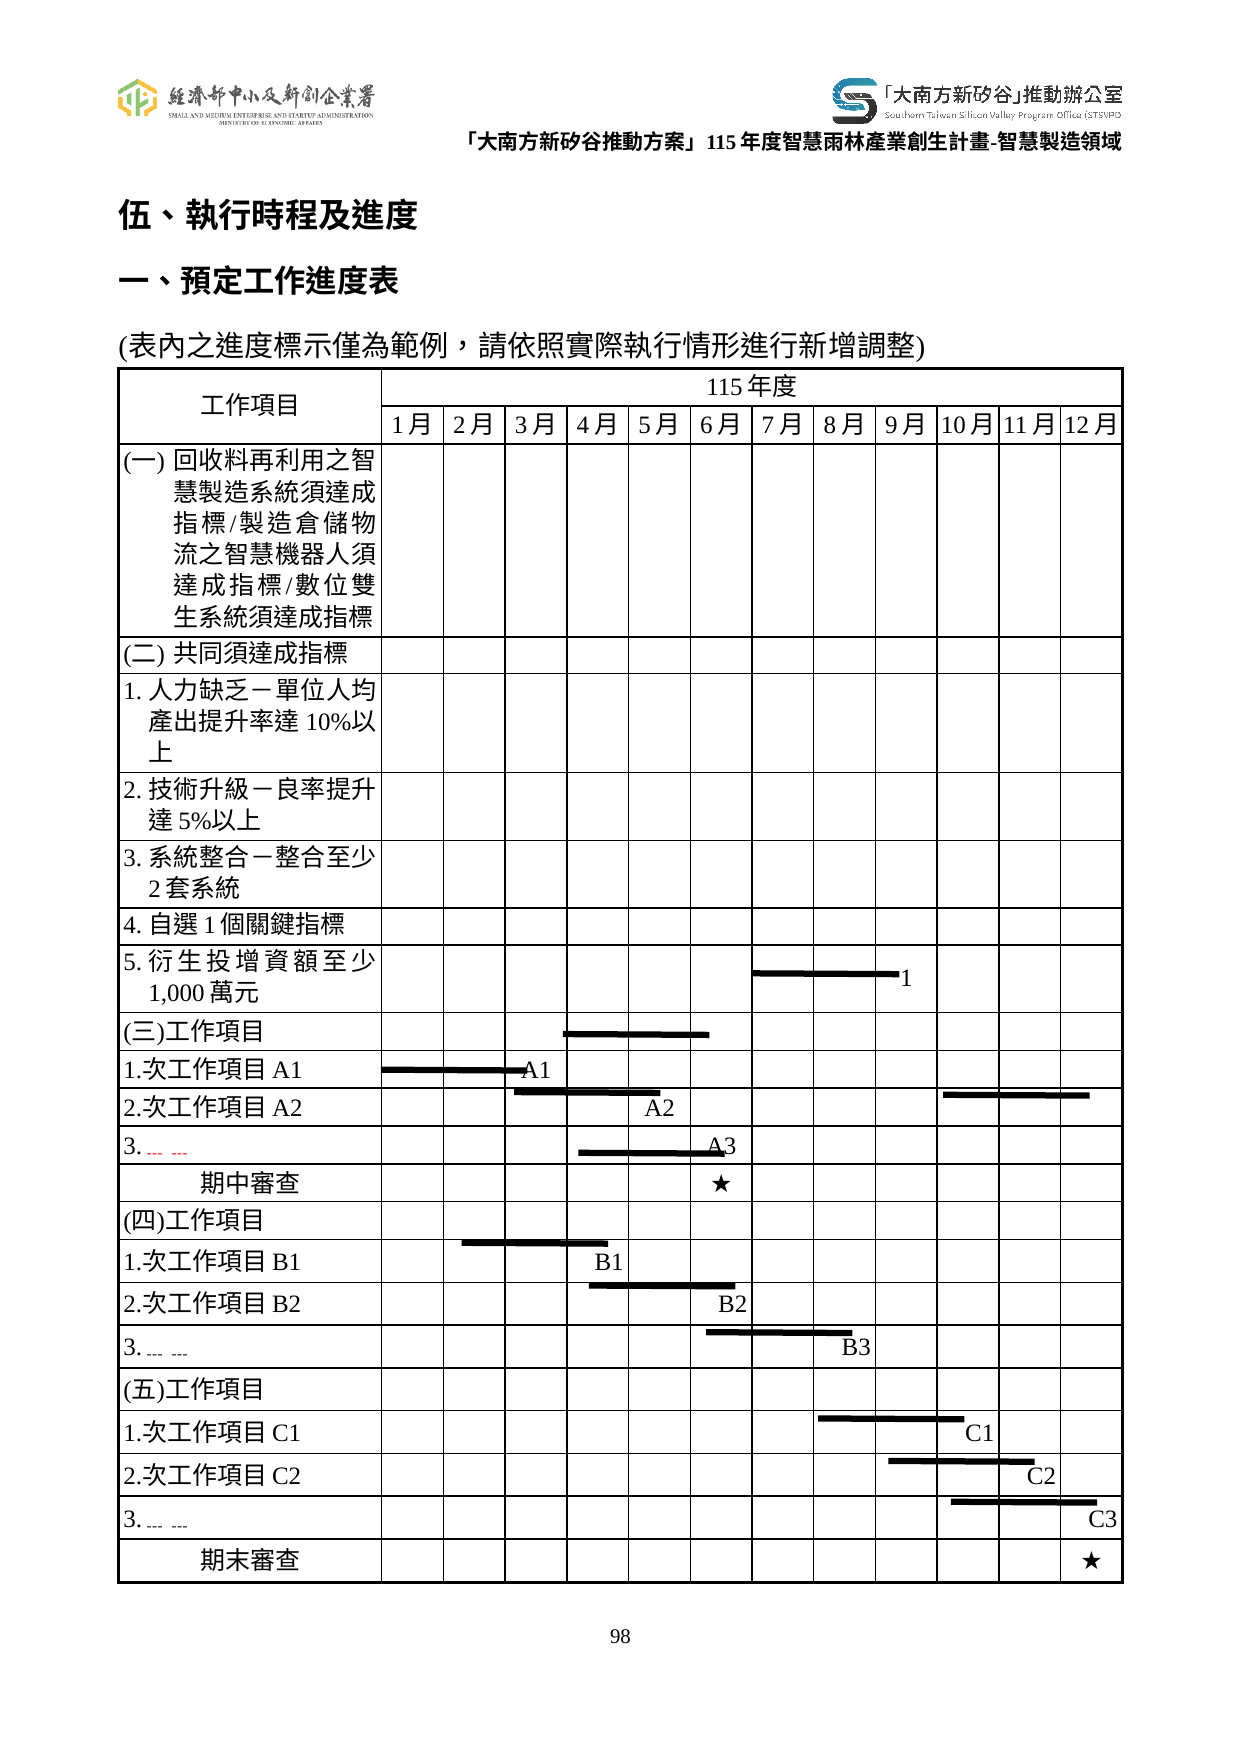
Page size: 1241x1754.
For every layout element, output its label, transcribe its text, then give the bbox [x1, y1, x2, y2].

table_cell [1061, 1013, 1121, 1049]
table_cell [1061, 674, 1121, 772]
table_cell 10月 [938, 407, 998, 443]
table_cell [444, 1127, 504, 1163]
table_cell [1000, 674, 1060, 772]
table_cell [382, 1454, 443, 1495]
table_cell [629, 1326, 690, 1367]
table_cell [629, 1369, 690, 1410]
table_cell [568, 946, 628, 1012]
table_cell [444, 909, 504, 944]
table_cell [1061, 1165, 1121, 1201]
table_cell [1000, 841, 1060, 907]
table_cell 1.次工作項目A1 [120, 1051, 381, 1087]
table_cell [382, 1540, 443, 1581]
table_cell [814, 1165, 875, 1201]
table_cell [382, 1283, 443, 1324]
table_cell [814, 977, 875, 1012]
table_cell 5. 衍生投增資額至少1,000萬元 [120, 946, 381, 1012]
table_cell [1061, 1202, 1121, 1238]
table_cell [1000, 1051, 1060, 1087]
table_cell [876, 1240, 936, 1281]
table_cell [814, 1369, 875, 1410]
table_cell [691, 1240, 751, 1281]
table_cell [938, 946, 998, 1012]
table_cell [1000, 1202, 1060, 1238]
table_cell [876, 1422, 936, 1453]
table_cell 3月 [506, 407, 566, 443]
table_cell [814, 674, 875, 772]
table_cell [506, 1013, 566, 1049]
table_cell (四)工作項目 [120, 1202, 381, 1238]
table_cell [691, 1013, 751, 1049]
table_cell [1000, 445, 1060, 636]
table_cell (五)工作項目 [120, 1369, 381, 1410]
table_cell [506, 1165, 566, 1201]
table_cell [1000, 1099, 1060, 1125]
table_cell [691, 445, 751, 636]
table_cell [506, 1454, 566, 1495]
table_cell [876, 445, 936, 636]
table_cell [814, 946, 875, 970]
table_cell [1061, 1240, 1121, 1281]
table_cell [382, 674, 443, 772]
table_cell [1000, 1506, 1060, 1538]
table_cell [1061, 841, 1121, 907]
table_cell [753, 1202, 813, 1238]
table_cell [629, 1411, 690, 1453]
table_cell B2 [691, 1283, 751, 1324]
table_cell (三)工作項目 [120, 1013, 381, 1049]
table_cell [506, 1540, 566, 1581]
table_cell [938, 445, 998, 636]
table_cell [1000, 1283, 1060, 1324]
table_cell [629, 638, 690, 673]
table_cell C2 [1000, 1454, 1060, 1495]
table_cell [876, 1089, 936, 1125]
table_cell [1000, 946, 1060, 1012]
table_cell [876, 841, 936, 907]
table_cell [444, 841, 504, 907]
table_cell [814, 1202, 875, 1238]
table_cell [691, 946, 751, 1012]
table_cell 2.次工作項目A2 [120, 1089, 381, 1125]
table_cell [568, 1283, 628, 1324]
table_cell [876, 1454, 936, 1495]
table_cell [691, 909, 751, 944]
table_cell [1061, 1127, 1121, 1163]
table_cell [629, 1540, 690, 1581]
table_cell [691, 1089, 751, 1125]
table_cell [444, 1165, 504, 1201]
table_cell [444, 1497, 504, 1538]
table_cell [568, 1096, 628, 1125]
table_cell [691, 1202, 751, 1238]
table_cell [1000, 1127, 1060, 1163]
table_cell [506, 773, 566, 839]
table_cell [691, 841, 751, 907]
table_cell [814, 909, 875, 944]
table_cell [1000, 1369, 1060, 1410]
table_cell [444, 1074, 504, 1087]
table_cell [876, 1202, 936, 1238]
table_cell [753, 1127, 813, 1163]
table_cell [876, 1497, 936, 1538]
table_cell [568, 1165, 628, 1201]
table_cell [629, 1157, 690, 1163]
table_cell [876, 1369, 936, 1410]
table_cell [753, 841, 813, 907]
table_cell [1000, 1240, 1060, 1281]
table_cell [629, 1038, 690, 1049]
table_cell 8月 [814, 407, 875, 443]
table_cell [444, 674, 504, 772]
table_cell [876, 674, 936, 772]
table_cell [444, 1013, 504, 1049]
table_cell [629, 909, 690, 944]
table_cell [814, 445, 875, 636]
table_cell [814, 1051, 875, 1087]
table_cell [938, 1127, 998, 1163]
table_cell [938, 674, 998, 772]
table_cell [753, 1336, 813, 1367]
table_cell [1061, 638, 1121, 673]
table_cell [1000, 638, 1060, 673]
table_cell [938, 1202, 998, 1238]
table_cell [506, 1411, 566, 1453]
table_cell [1000, 773, 1060, 839]
table_cell [691, 1540, 751, 1581]
table_cell [814, 1454, 875, 1495]
table_cell [691, 773, 751, 839]
table_cell [629, 1127, 690, 1150]
text (表內之進度標示僅為範例，請依照實際執行情形進行新增調整) [118, 315, 1122, 367]
table_cell 3.﹍﹍ [120, 1326, 381, 1367]
table_cell [691, 1411, 751, 1453]
table_cell [876, 638, 936, 673]
table_cell [938, 638, 998, 673]
table_cell [814, 1283, 875, 1324]
table_cell [629, 1240, 690, 1281]
table_cell [1061, 1089, 1121, 1125]
table_cell [753, 1283, 813, 1324]
table_cell [753, 1240, 813, 1281]
table_cell [814, 841, 875, 907]
table_cell 6月 [691, 407, 751, 443]
table_cell [753, 1497, 813, 1538]
table_cell 4月 [568, 407, 628, 443]
table_cell [568, 674, 628, 772]
table_cell [1061, 1283, 1121, 1324]
table_cell [382, 1051, 443, 1066]
table_cell [1061, 773, 1121, 839]
table_cell [938, 1465, 998, 1495]
table_cell 2.次工作項目C2 [120, 1454, 381, 1495]
table_cell [568, 841, 628, 907]
table_cell [382, 1202, 443, 1238]
table_cell [568, 1497, 628, 1538]
table_cell [382, 1089, 443, 1125]
table_cell [382, 773, 443, 839]
table_cell 1月 [382, 407, 443, 443]
table_cell [568, 1127, 628, 1163]
table_cell [1061, 1369, 1121, 1410]
table_cell [444, 1051, 504, 1067]
table_cell [691, 1497, 751, 1538]
table_cell [691, 674, 751, 772]
table_cell [814, 773, 875, 839]
table_cell [629, 946, 690, 1012]
table_cell [568, 1369, 628, 1410]
table_cell 11月 [1000, 407, 1060, 443]
table_cell [382, 841, 443, 907]
table_cell (二) 共同須達成指標 [120, 638, 381, 673]
table_cell [382, 445, 443, 636]
table_cell [938, 909, 998, 944]
table_cell [629, 445, 690, 636]
table_cell 2.次工作項目B2 [120, 1283, 381, 1324]
table_cell [568, 445, 628, 636]
table_cell [876, 1283, 936, 1324]
table_cell [753, 638, 813, 673]
table_cell [753, 1089, 813, 1125]
table_cell [753, 1411, 813, 1453]
table_cell [629, 1289, 690, 1324]
table_cell [691, 1051, 751, 1087]
table_cell [629, 1051, 690, 1087]
subtitle 伍、執行時程及進度 [118, 186, 1122, 238]
table_cell [444, 773, 504, 839]
table_cell [1000, 1411, 1060, 1453]
table_cell [506, 1369, 566, 1410]
table_cell [1000, 1326, 1060, 1367]
table_cell 5月 [629, 407, 690, 443]
table_cell [938, 1013, 998, 1049]
table_cell [938, 1497, 998, 1538]
table_cell 3. 系統整合－整合至少2套系統 [120, 841, 381, 907]
table_cell [382, 1411, 443, 1453]
table_cell ★ [1061, 1540, 1121, 1581]
table_cell [382, 1013, 443, 1049]
table_cell [382, 1165, 443, 1201]
table_cell [444, 1454, 504, 1495]
table_cell [382, 1326, 443, 1367]
table_cell [753, 1454, 813, 1495]
table_cell C3 [1061, 1497, 1121, 1538]
table_cell [382, 1497, 443, 1538]
table_cell [1000, 1013, 1060, 1049]
table_cell 1. 人力缺乏－單位人均產出提升率達10%以上 [120, 674, 381, 772]
table_cell [938, 1283, 998, 1324]
table_cell [1061, 1454, 1121, 1495]
table_cell [1061, 445, 1121, 636]
table_cell C1 [938, 1411, 998, 1453]
table_cell [753, 1165, 813, 1201]
table_cell [814, 638, 875, 673]
table_cell [938, 1540, 998, 1581]
table_cell [568, 773, 628, 839]
table_cell [444, 1283, 504, 1324]
subtitle 一、預定工作進度表 [118, 250, 1122, 302]
table_cell [568, 1013, 628, 1031]
table_cell 1.次工作項目C1 [120, 1411, 381, 1453]
table_cell [691, 1454, 751, 1495]
table_cell [691, 1326, 751, 1367]
table_cell 期末審查 [120, 1540, 381, 1581]
table_cell [629, 1013, 690, 1031]
table_cell [444, 946, 504, 1012]
table_cell (一) 回收料再利用之智慧製造系統須達成指標/製造倉儲物流之智慧機器人須達成指標/數位雙生系統須達成指標 [120, 445, 381, 636]
table_cell [691, 1369, 751, 1410]
table_cell [382, 1369, 443, 1410]
table_cell 3.﹍﹍ [120, 1127, 381, 1163]
table_cell [506, 1202, 566, 1238]
table_cell [444, 638, 504, 673]
table_cell [938, 773, 998, 839]
table_cell [938, 1240, 998, 1281]
table_cell [1000, 1540, 1060, 1581]
table_cell [629, 1497, 690, 1538]
table_cell [568, 1454, 628, 1495]
table_cell [938, 1051, 998, 1087]
table_cell [876, 1540, 936, 1581]
table_cell [876, 1411, 936, 1415]
table_header 工作項目 [120, 370, 381, 443]
table_cell 2. 技術升級－良率提升達5%以上 [120, 773, 381, 839]
table_cell [506, 1283, 566, 1324]
table_cell [444, 1240, 504, 1281]
table_cell [938, 841, 998, 907]
table_cell [814, 1240, 875, 1281]
table_cell [753, 1540, 813, 1581]
table_cell [382, 1127, 443, 1163]
table_cell 12月 [1061, 407, 1121, 443]
table_cell [506, 638, 566, 673]
table_cell 4. 自選1個關鍵指標 [120, 909, 381, 944]
table_cell [444, 1089, 504, 1125]
table_cell [568, 1038, 628, 1049]
table_cell [814, 1497, 875, 1538]
table_cell [938, 1326, 998, 1367]
table_cell 3.﹍﹍ [120, 1497, 381, 1538]
table_cell [568, 1202, 628, 1238]
table_cell A3 [691, 1127, 751, 1163]
table_cell [814, 1540, 875, 1581]
table_cell [1061, 1326, 1121, 1367]
table_cell [753, 977, 813, 1012]
table_cell [629, 674, 690, 772]
table_cell [814, 1089, 875, 1125]
table_cell [753, 1369, 813, 1410]
table_cell [876, 1127, 936, 1163]
table_cell [629, 841, 690, 907]
table_cell [382, 909, 443, 944]
table_cell [506, 946, 566, 1012]
table_cell [382, 1073, 443, 1087]
table_cell [753, 674, 813, 772]
table_cell ★ [691, 1165, 751, 1201]
table_cell 1 [876, 946, 936, 1012]
table_cell [876, 909, 936, 944]
table_cell [753, 773, 813, 839]
table_cell [568, 638, 628, 673]
table_cell [938, 1454, 998, 1458]
table_cell [568, 1326, 628, 1367]
table_cell [444, 1369, 504, 1410]
table_cell [814, 1411, 875, 1453]
table_cell [444, 445, 504, 636]
table_cell [506, 841, 566, 907]
table_cell [938, 1089, 998, 1125]
table_cell [568, 1051, 628, 1087]
table_cell [876, 773, 936, 839]
table_cell [444, 1411, 504, 1453]
table_cell [814, 1127, 875, 1163]
table_cell [506, 1326, 566, 1367]
table_cell [506, 1127, 566, 1163]
table_cell [506, 1089, 566, 1125]
table_cell [568, 1411, 628, 1453]
table_cell [444, 1540, 504, 1581]
table_cell 2月 [444, 407, 504, 443]
table_cell [876, 1326, 936, 1367]
table_cell [1061, 1411, 1121, 1453]
table_cell [506, 674, 566, 772]
table_cell [382, 1240, 443, 1281]
table_cell 7月 [753, 407, 813, 443]
table_cell [876, 1013, 936, 1049]
table_cell [753, 1051, 813, 1087]
table_cell 9月 [876, 407, 936, 443]
table_cell [382, 946, 443, 1012]
table_cell B3 [814, 1326, 875, 1367]
table_cell [629, 773, 690, 839]
table_cell [753, 1013, 813, 1049]
table_cell [444, 1202, 504, 1238]
table_cell A2 [629, 1089, 690, 1125]
table_cell [753, 909, 813, 944]
table_cell [568, 909, 628, 944]
table_cell [1061, 946, 1121, 1012]
table_cell [876, 1165, 936, 1201]
table_cell [938, 1369, 998, 1410]
table_cell A1 [506, 1051, 566, 1087]
table_cell 1.次工作項目B1 [120, 1240, 381, 1281]
table_cell [814, 1013, 875, 1049]
table_cell [568, 1540, 628, 1581]
table_cell 期中審查 [120, 1165, 381, 1201]
table_cell [691, 638, 751, 673]
table_cell [629, 1202, 690, 1238]
table_cell [506, 909, 566, 944]
table_cell B1 [568, 1240, 628, 1281]
table_cell [1000, 1165, 1060, 1201]
table_cell [629, 1454, 690, 1495]
table_cell [506, 1247, 566, 1281]
table_cell [382, 638, 443, 673]
table_cell [753, 445, 813, 636]
table_cell [444, 1326, 504, 1367]
table_cell [506, 445, 566, 636]
table_cell [1061, 909, 1121, 944]
table_header 115年度 [382, 370, 1121, 405]
table_cell [1061, 1051, 1121, 1087]
table_cell [1000, 909, 1060, 944]
table_cell [753, 946, 813, 970]
table_cell [506, 1497, 566, 1538]
table_cell [938, 1165, 998, 1201]
table_cell [876, 1051, 936, 1087]
table_cell [629, 1165, 690, 1201]
